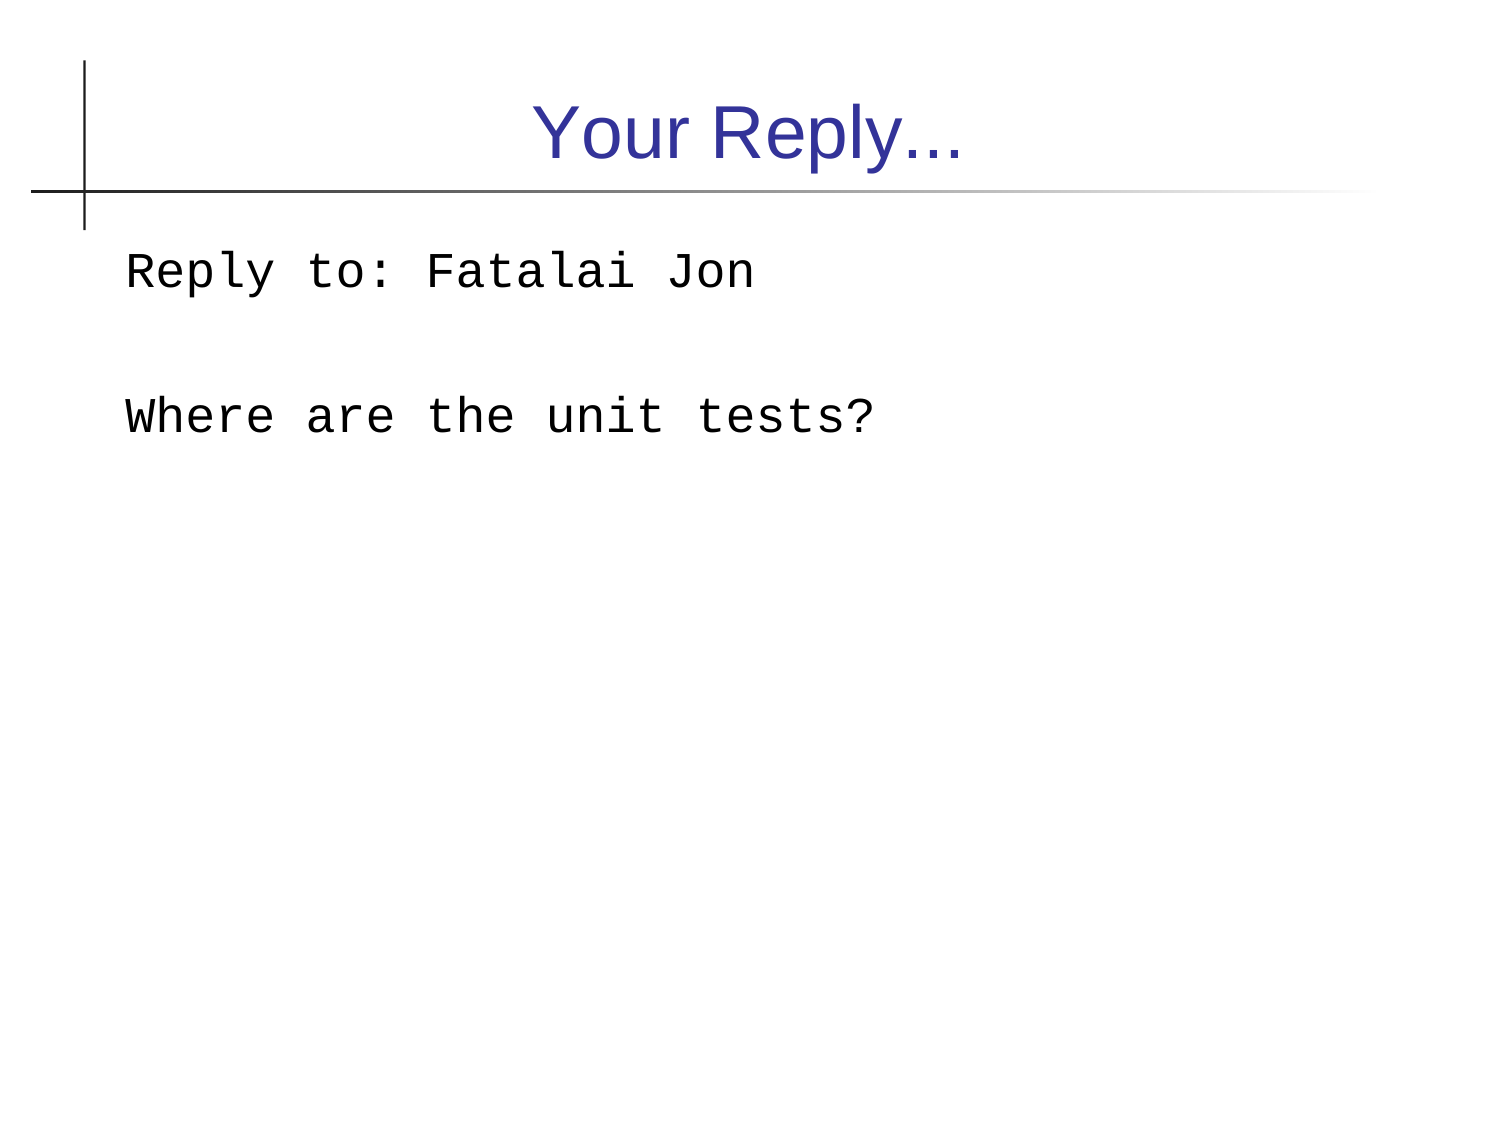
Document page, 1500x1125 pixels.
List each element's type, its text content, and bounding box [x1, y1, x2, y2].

list Reply to: Fatalai Jon Where are the unit tests? [110, 229, 1408, 960]
title Your Reply... [100, 42, 1397, 182]
